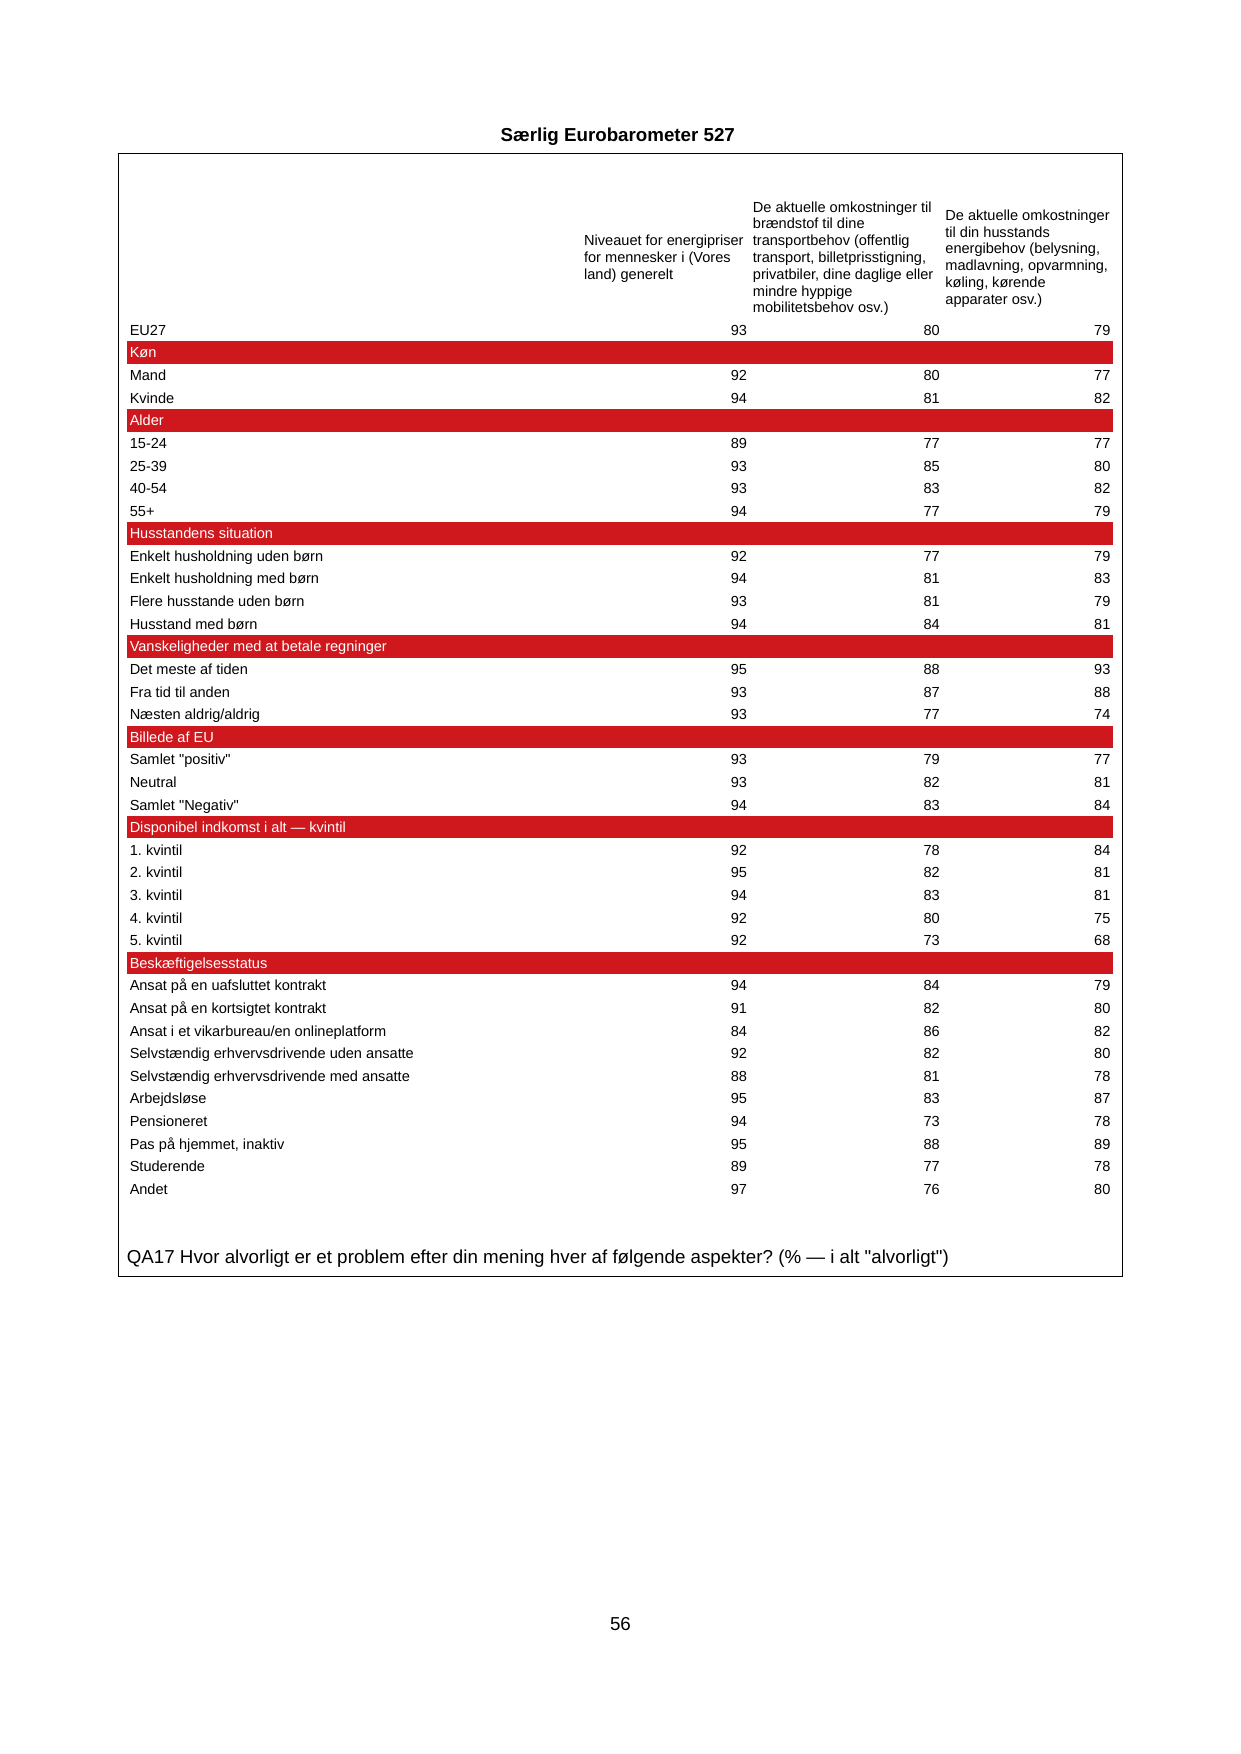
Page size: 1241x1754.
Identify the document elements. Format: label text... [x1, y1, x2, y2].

table_cell 82 [750, 997, 942, 1019]
table_cell 40-54 [127, 477, 581, 499]
table_cell 82 [942, 386, 1113, 409]
table_cell Alder [127, 409, 581, 432]
table_cell 76 [750, 1178, 942, 1200]
table_cell 77 [750, 432, 942, 454]
table_cell Samlet "Negativ" [127, 793, 581, 816]
table_cell 84 [750, 974, 942, 997]
table_cell 85 [750, 454, 942, 477]
table_cell Selvstændig erhvervsdrivende uden ansatte [127, 1042, 581, 1064]
table_cell 93 [581, 590, 750, 612]
table_cell [942, 635, 1113, 658]
table_cell 92 [581, 839, 750, 861]
table_cell 95 [581, 861, 750, 884]
table_cell 94 [581, 567, 750, 590]
table_cell [750, 409, 942, 432]
table_cell [942, 409, 1113, 432]
table_cell 86 [750, 1019, 942, 1042]
table_cell Arbejdsløse [127, 1087, 581, 1110]
table_cell [750, 522, 942, 545]
table_cell 93 [942, 658, 1113, 680]
table_cell 79 [942, 500, 1113, 522]
table_cell 83 [750, 1087, 942, 1110]
table_cell [942, 522, 1113, 545]
table_cell 80 [942, 454, 1113, 477]
table_cell 79 [942, 590, 1113, 612]
table_cell 80 [942, 1042, 1113, 1064]
table_cell 93 [581, 703, 750, 726]
table_cell Ansat i et vikarbureau/en onlineplatform [127, 1019, 581, 1042]
table_cell 77 [750, 500, 942, 522]
table_cell 77 [942, 432, 1113, 454]
table_cell [581, 409, 750, 432]
table_cell [581, 522, 750, 545]
table_cell EU27 [127, 319, 581, 341]
table_cell [581, 341, 750, 364]
table_cell 95 [581, 1087, 750, 1110]
table_cell 84 [942, 793, 1113, 816]
table_cell 87 [942, 1087, 1113, 1110]
table_cell Husstandens situation [127, 522, 581, 545]
table_cell Det meste af tiden [127, 658, 581, 680]
table_cell 94 [581, 884, 750, 906]
table_cell Beskæftigelsesstatus [127, 952, 581, 974]
table_cell 81 [750, 1065, 942, 1087]
table_cell 80 [750, 364, 942, 386]
table_cell 78 [942, 1065, 1113, 1087]
table_cell 2. kvintil [127, 861, 581, 884]
table_cell 94 [581, 974, 750, 997]
table_cell Køn [127, 341, 581, 364]
table_cell [942, 341, 1113, 364]
table_cell 88 [750, 658, 942, 680]
table_cell 80 [942, 997, 1113, 1019]
table_cell 68 [942, 929, 1113, 952]
table_cell Kvinde [127, 386, 581, 409]
table_cell 94 [581, 793, 750, 816]
table_cell 25-39 [127, 454, 581, 477]
table_cell 92 [581, 364, 750, 386]
table_cell Ansat på en uafsluttet kontrakt [127, 974, 581, 997]
table_cell 3. kvintil [127, 884, 581, 906]
table_cell 93 [581, 748, 750, 771]
table_cell Husstand med børn [127, 613, 581, 635]
table_cell 92 [581, 1042, 750, 1064]
table_cell 88 [581, 1065, 750, 1087]
table_cell Fra tid til anden [127, 680, 581, 703]
table_cell 82 [750, 861, 942, 884]
table_cell 79 [750, 748, 942, 771]
table_cell 82 [750, 771, 942, 793]
table_cell [942, 816, 1113, 838]
table_header [127, 195, 581, 319]
table_cell [750, 341, 942, 364]
table_cell 95 [581, 1133, 750, 1155]
table_cell [581, 952, 750, 974]
table_header Niveauet for energipriser for mennesker i (Vores land) generelt [581, 195, 750, 319]
table_cell 93 [581, 454, 750, 477]
table_cell 78 [942, 1110, 1113, 1132]
table_cell Flere husstande uden børn [127, 590, 581, 612]
table_cell 78 [750, 839, 942, 861]
table_cell 83 [750, 477, 942, 499]
table_cell 77 [750, 545, 942, 567]
table_cell Næsten aldrig/aldrig [127, 703, 581, 726]
table_cell Pensioneret [127, 1110, 581, 1132]
table_cell Enkelt husholdning med børn [127, 567, 581, 590]
table_cell [581, 726, 750, 748]
table_cell 94 [581, 613, 750, 635]
table_cell Vanskeligheder med at betale regninger [127, 635, 581, 658]
table_cell [750, 816, 942, 838]
table_cell [942, 726, 1113, 748]
table_cell 81 [750, 590, 942, 612]
table_cell 81 [942, 861, 1113, 884]
table_cell 5. kvintil [127, 929, 581, 952]
table_cell 55+ [127, 500, 581, 522]
table_cell Billede af EU [127, 726, 581, 748]
table_cell 84 [750, 613, 942, 635]
table_cell Ansat på en kortsigtet kontrakt [127, 997, 581, 1019]
table_cell 78 [942, 1155, 1113, 1178]
table_cell 77 [942, 748, 1113, 771]
table_cell 84 [581, 1019, 750, 1042]
table_cell Studerende [127, 1155, 581, 1178]
table_cell Disponibel indkomst i alt — kvintil [127, 816, 581, 838]
table_cell [581, 635, 750, 658]
table_cell 87 [750, 680, 942, 703]
table_cell 75 [942, 906, 1113, 929]
table_cell 74 [942, 703, 1113, 726]
table_cell 92 [581, 906, 750, 929]
table_cell Andet [127, 1178, 581, 1200]
table_cell 81 [750, 567, 942, 590]
table_cell 79 [942, 974, 1113, 997]
table_cell 89 [581, 432, 750, 454]
table_cell 89 [581, 1155, 750, 1178]
table_cell [750, 635, 942, 658]
table_cell 4. kvintil [127, 906, 581, 929]
table_cell 89 [942, 1133, 1113, 1155]
table_cell 81 [942, 771, 1113, 793]
table_cell 1. kvintil [127, 839, 581, 861]
text QA17 Hvor alvorligt er et problem efter din mening hver af følgende aspekter? (% — i alt "alvorligt") [127, 1246, 1113, 1268]
table_cell Enkelt husholdning uden børn [127, 545, 581, 567]
table_cell [750, 726, 942, 748]
table_cell 81 [942, 884, 1113, 906]
table_cell 77 [750, 703, 942, 726]
table_cell 92 [581, 545, 750, 567]
table_cell 95 [581, 658, 750, 680]
table_cell [942, 952, 1113, 974]
table_cell 83 [750, 884, 942, 906]
table_header De aktuelle omkostninger til din husstands energibehov (belysning, madlavning, opvarmning, køling, kørende apparater osv.) [942, 195, 1113, 319]
table_cell 77 [750, 1155, 942, 1178]
table_cell 92 [581, 929, 750, 952]
table_cell 79 [942, 319, 1113, 341]
table_cell 80 [750, 319, 942, 341]
table_cell [581, 816, 750, 838]
table_cell 88 [750, 1133, 942, 1155]
table_cell 94 [581, 500, 750, 522]
table_cell 94 [581, 1110, 750, 1132]
table_cell 82 [750, 1042, 942, 1064]
table_cell [750, 952, 942, 974]
table_cell 91 [581, 997, 750, 1019]
table_cell 80 [942, 1178, 1113, 1200]
table_cell 73 [750, 929, 942, 952]
table_cell 82 [942, 477, 1113, 499]
table_cell 15-24 [127, 432, 581, 454]
table_cell 83 [750, 793, 942, 816]
table_cell 81 [750, 386, 942, 409]
table_cell 79 [942, 545, 1113, 567]
table_cell 97 [581, 1178, 750, 1200]
table_cell 82 [942, 1019, 1113, 1042]
table_cell 94 [581, 386, 750, 409]
table_cell 80 [750, 906, 942, 929]
table_cell 93 [581, 319, 750, 341]
table_cell Pas på hjemmet, inaktiv [127, 1133, 581, 1155]
table_cell 88 [942, 680, 1113, 703]
table_cell Mand [127, 364, 581, 386]
table_cell 81 [942, 613, 1113, 635]
table_cell 83 [942, 567, 1113, 590]
table_cell 93 [581, 477, 750, 499]
table_cell 93 [581, 680, 750, 703]
table_cell 77 [942, 364, 1113, 386]
table_cell Neutral [127, 771, 581, 793]
table_header De aktuelle omkostninger til brændstof til dine transportbehov (offentlig transport, billetprisstigning, privatbiler, dine daglige eller mindre hyppige mobilitetsbehov osv.) [750, 195, 942, 319]
table_cell Selvstændig erhvervsdrivende med ansatte [127, 1065, 581, 1087]
table_cell 93 [581, 771, 750, 793]
table_cell 84 [942, 839, 1113, 861]
table_cell Samlet "positiv" [127, 748, 581, 771]
table_cell 73 [750, 1110, 942, 1132]
